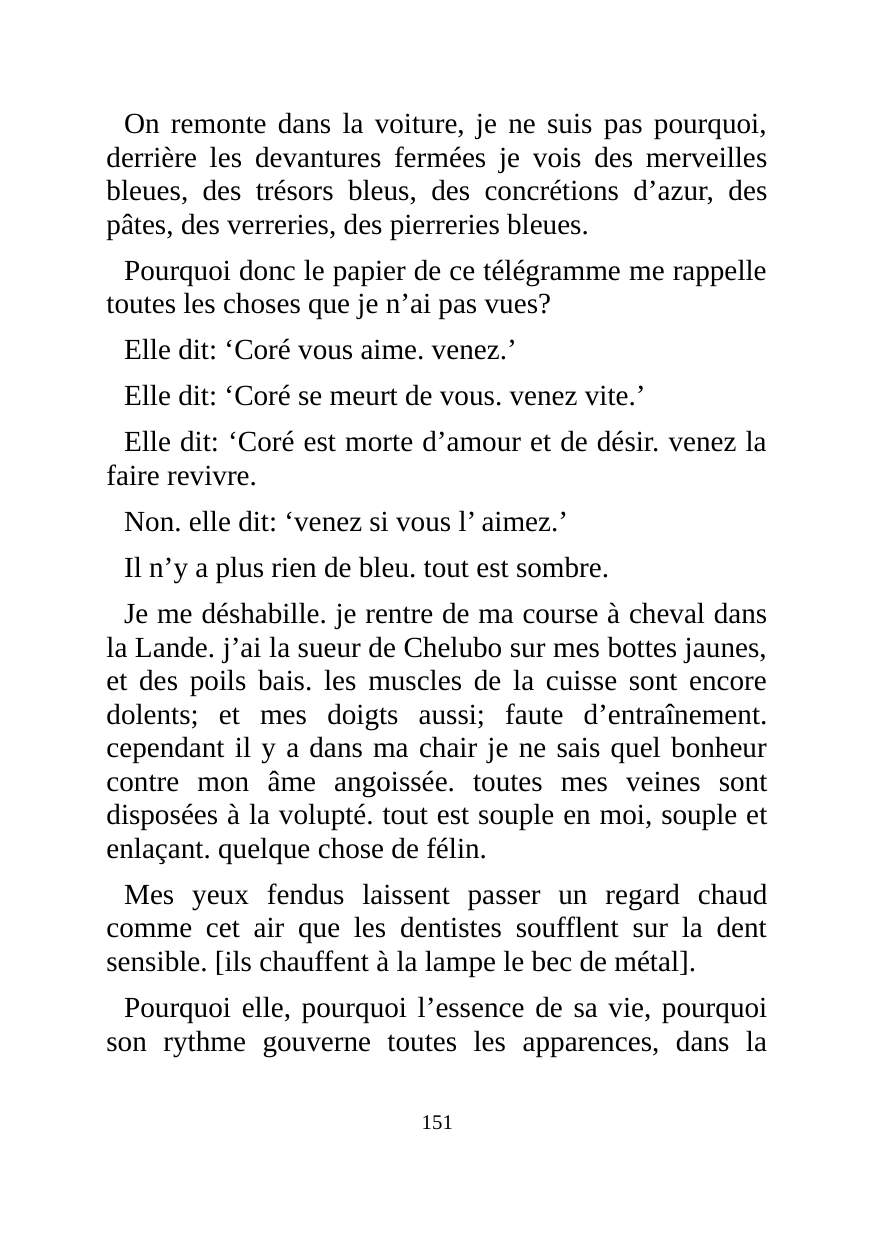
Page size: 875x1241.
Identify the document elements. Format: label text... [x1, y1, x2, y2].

text Non. elle dit: ‘venez si vous l’ aimez.’ [106, 504, 768, 538]
text Je me déshabille. je rentre de ma course à cheval dans la Lande. j’ai la sueur de Chelubo sur mes bottes jaunes, et des poils bais. les muscles de la cuisse sont encore dolents; et mes doigts aussi; faute d’entraînement. cependant il y a dans ma chair je ne sais quel bonheur contre mon âme angoissée. toutes mes veines sont disposées à la volupté. tout est souple en moi, souple et enlaçant. quelque chose de félin. [106, 596, 768, 864]
text Mes yeux fendus laissent passer un regard chaud comme cet air que les dentistes soufflent sur la dent sensible. [ils chauffent à la lampe le bec de métal]. [106, 877, 768, 978]
text Pourquoi donc le papier de ce télégramme me rappelle toutes les choses que je n’ai pas vues? [106, 253, 768, 320]
text Elle dit: ‘Coré est morte d’amour et de désir. venez la faire revivre. [106, 424, 768, 492]
text Elle dit: ‘Coré se meurt de vous. venez vite.’ [106, 378, 768, 412]
text Pourquoi elle, pourquoi l’essence de sa vie, pourquoi son rythme gouverne toutes les apparences, dans la [106, 990, 768, 1057]
text Il n’y a plus rien de bleu. tout est sombre. [106, 550, 768, 584]
text Elle dit: ‘Coré vous aime. venez.’ [106, 332, 768, 366]
text On remonte dans la voiture, je ne suis pas pourquoi, derrière les devantures fermées je vois des merveilles bleues, des trésors bleus, des concrétions d’azur, des pâtes, des verreries, des pierreries bleues. [106, 106, 768, 240]
